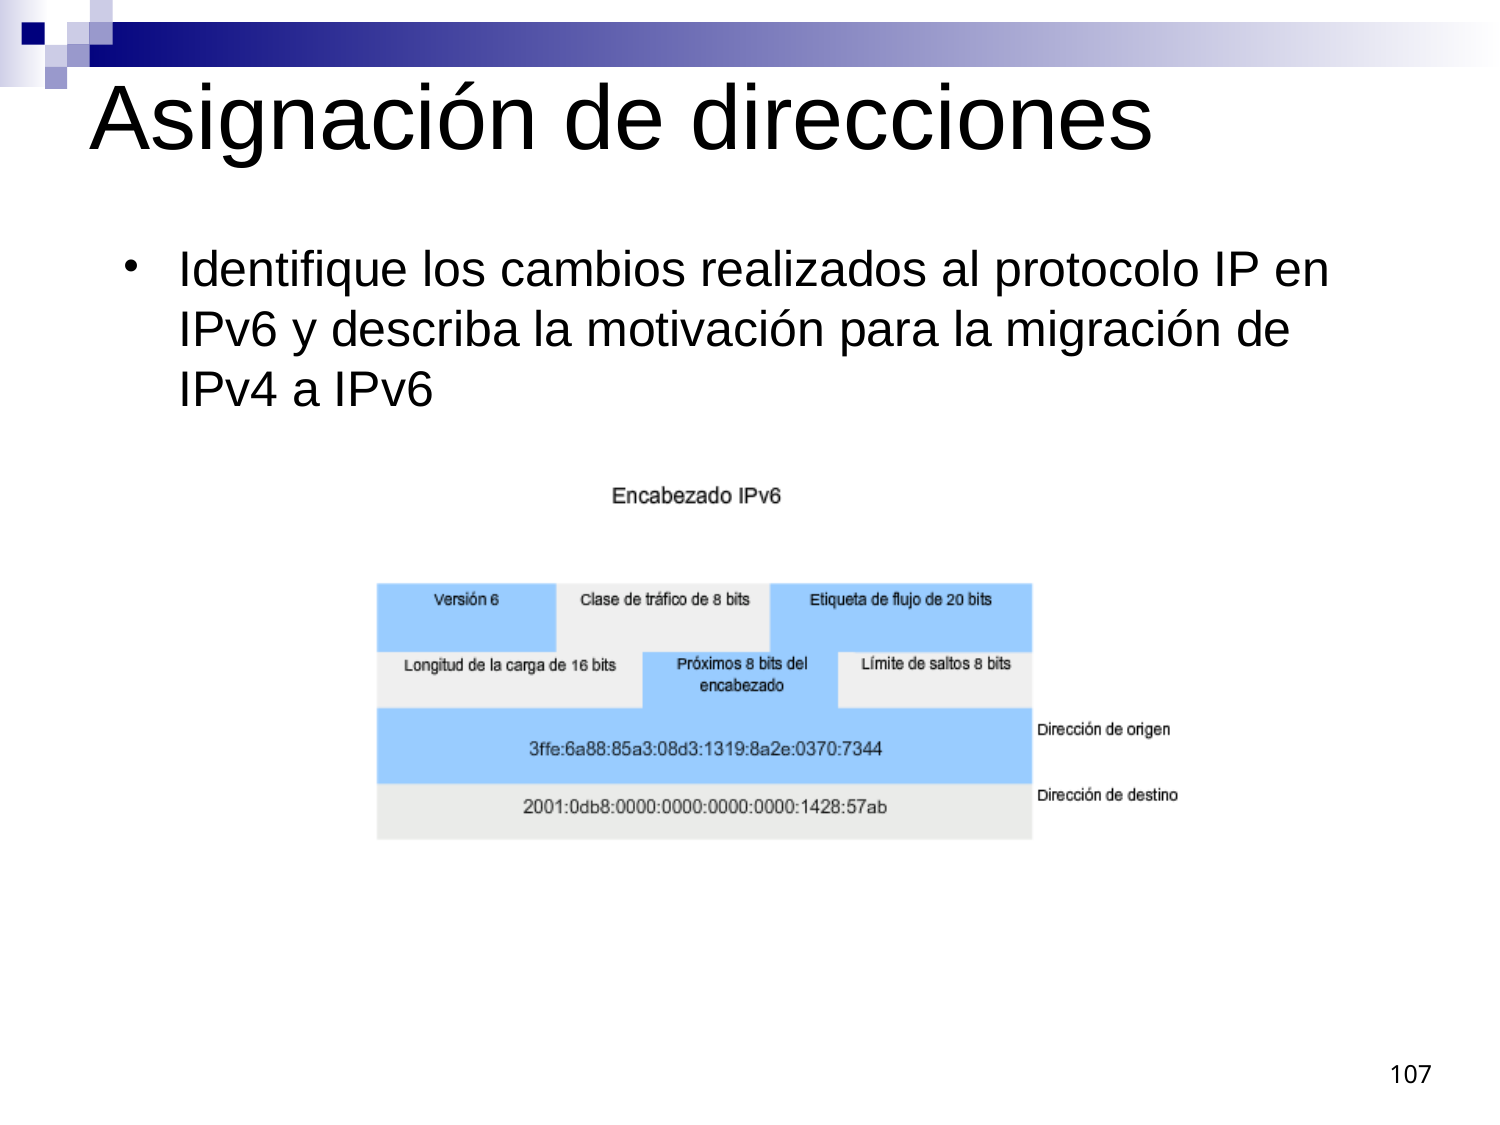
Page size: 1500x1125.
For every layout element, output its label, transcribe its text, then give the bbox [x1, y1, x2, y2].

picture [352, 477, 1198, 873]
text_box Asignación de direcciones [75, 0, 1425, 231]
text_box [1074, 1025, 1447, 1101]
text_box Identifique los cambios realizados al protocolo IP en IPv6 y describa la motivación para la migración de IPv4 a IPv6 [107, 228, 1382, 1062]
